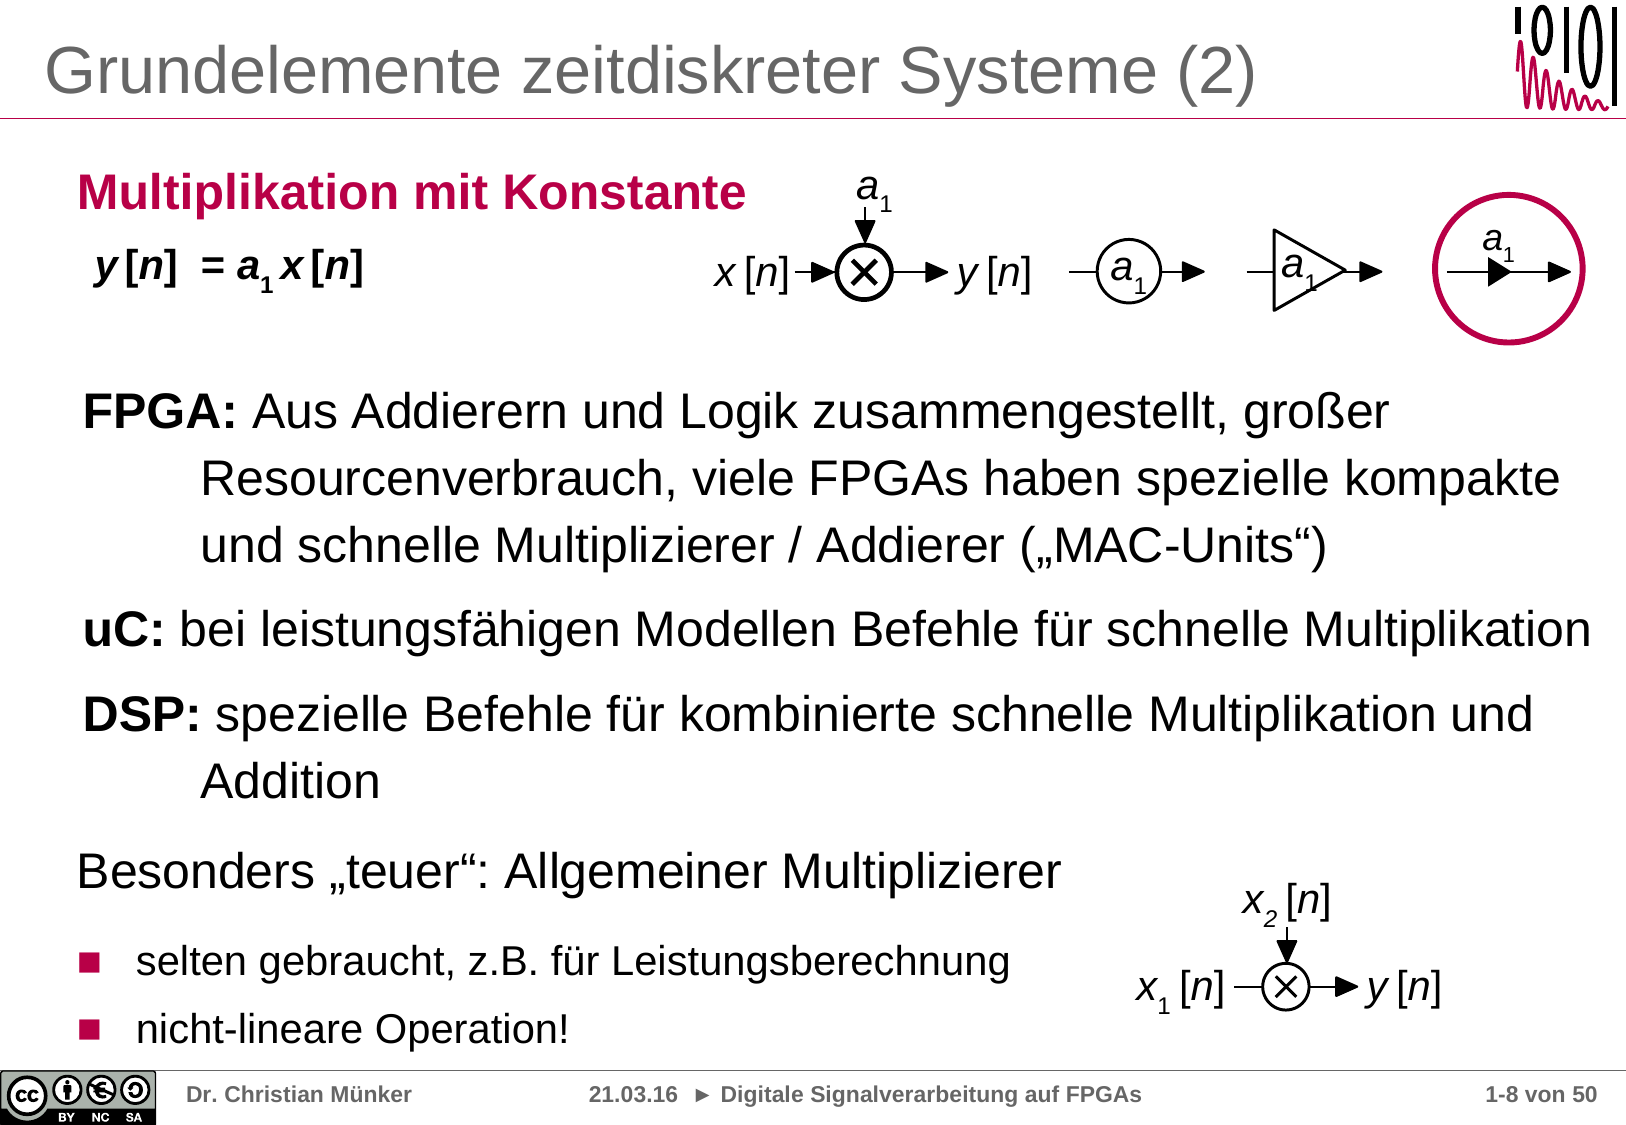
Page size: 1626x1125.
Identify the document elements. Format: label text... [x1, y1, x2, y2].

text_box y [n] = a1 x [n] [94, 242, 504, 301]
text_box a1 [1482, 216, 1536, 278]
text_box [1274, 303, 1288, 311]
text_box x [n] [714, 248, 807, 313]
text_box a1 [1266, 232, 1338, 303]
list Multiplikation mit Konstante [76, 153, 898, 279]
text_box y [n] [956, 248, 1049, 313]
text_box a1 [1097, 239, 1161, 303]
text_box [1338, 266, 1346, 275]
text_box Besonders „teuer“: Allgemeiner Multiplizierer selten gebraucht, z.B. für Leistungsberechnung nicht-lineare Operation! [76, 832, 1406, 1042]
picture [1512, 0, 1624, 114]
text_box [836, 245, 892, 300]
title Grundelemente zeitdiskreter Systeme (2) [44, 10, 1299, 137]
text_box a1 [856, 161, 910, 223]
text_box y [n] [1406, 963, 1459, 1028]
text_box FPGA: Aus Addierern und Logik zusammengestellt, großer Resourcenverbrauch, viele FPGAs haben spezielle kompakte und schnelle Multiplizierer / Addierer („MAC-Units“) uC: bei leistungsfähigen Modellen Befehle für schnelle Multiplikation DSP: spezielle Befehle für kombinierte schnelle Multiplikation und Addition [82, 372, 1595, 870]
